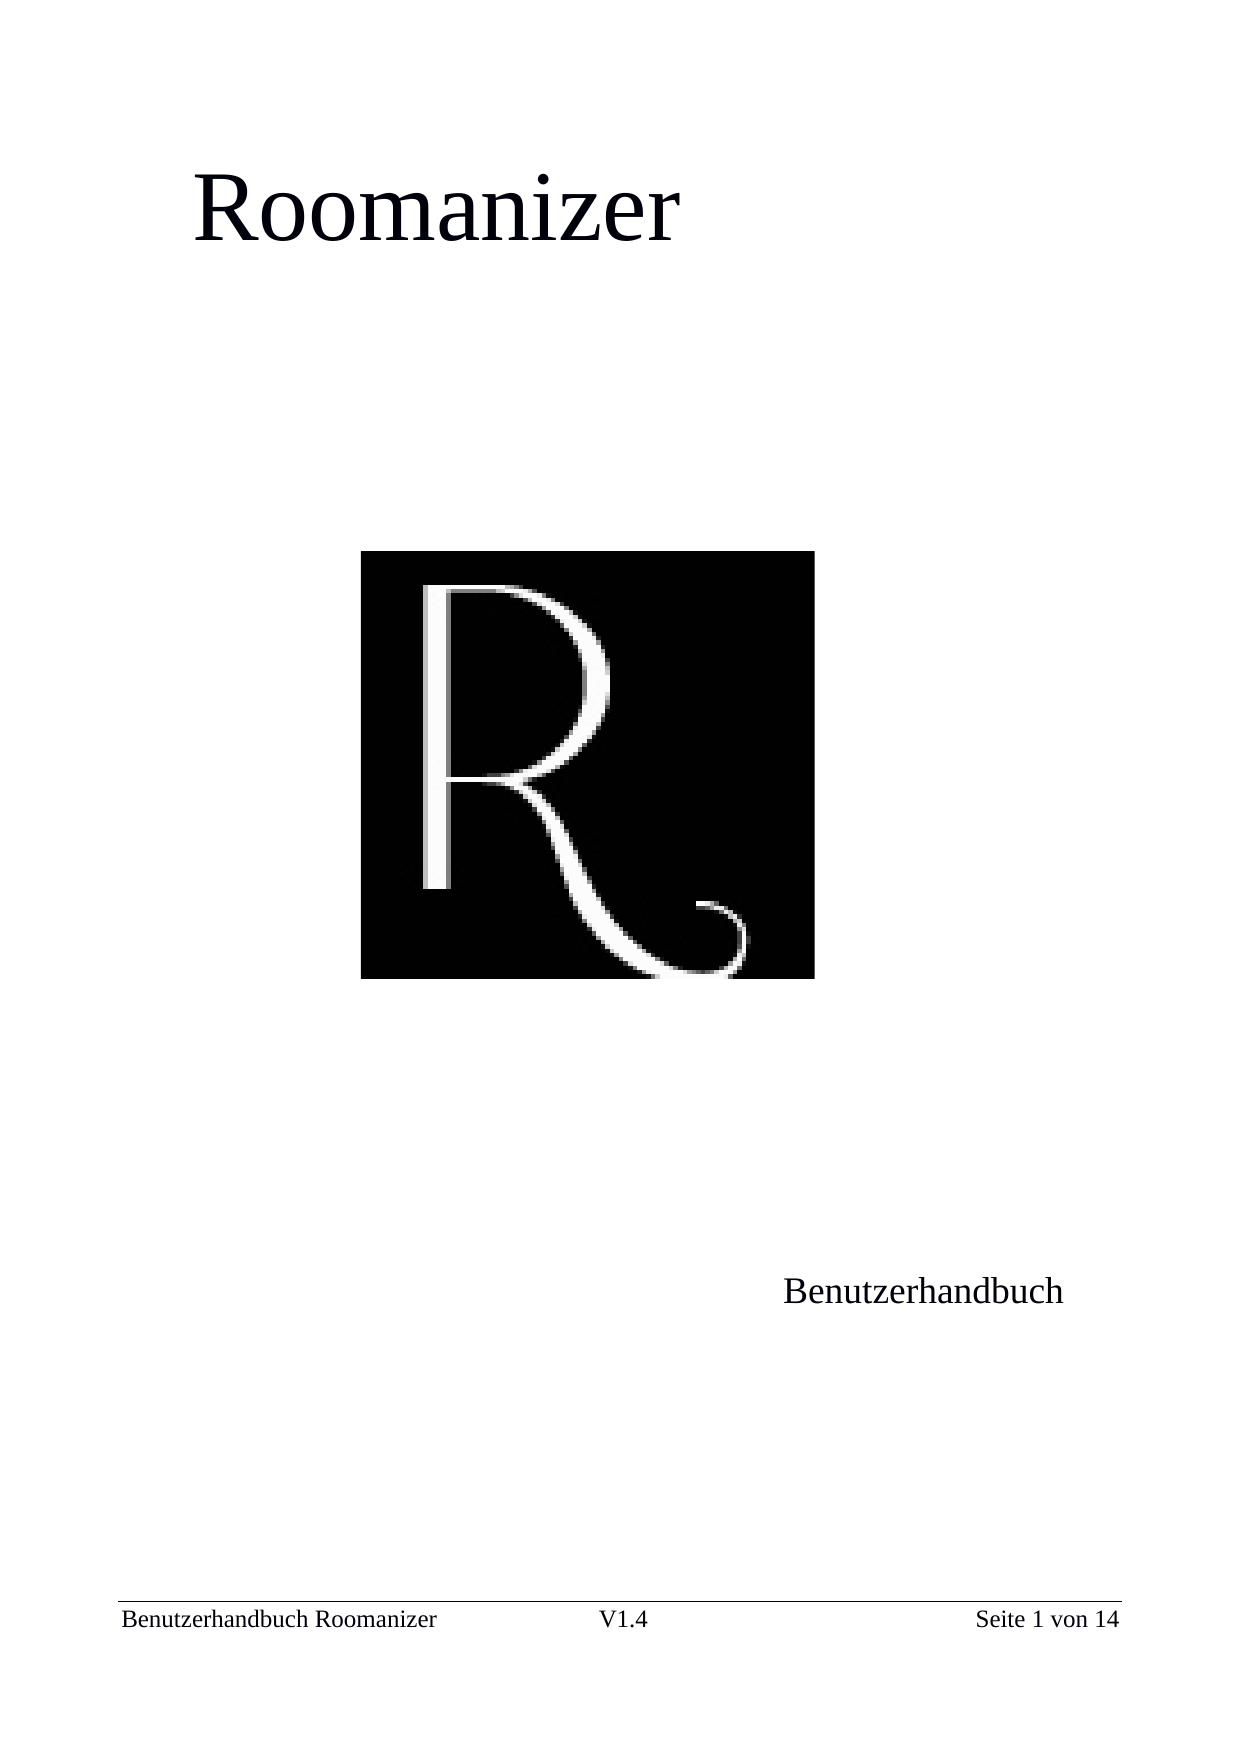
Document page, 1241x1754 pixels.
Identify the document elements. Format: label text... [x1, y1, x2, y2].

picture [360, 551, 815, 979]
text Roomanizer [118, 147, 1122, 262]
text Benutzerhandbuch [118, 1268, 1122, 1311]
